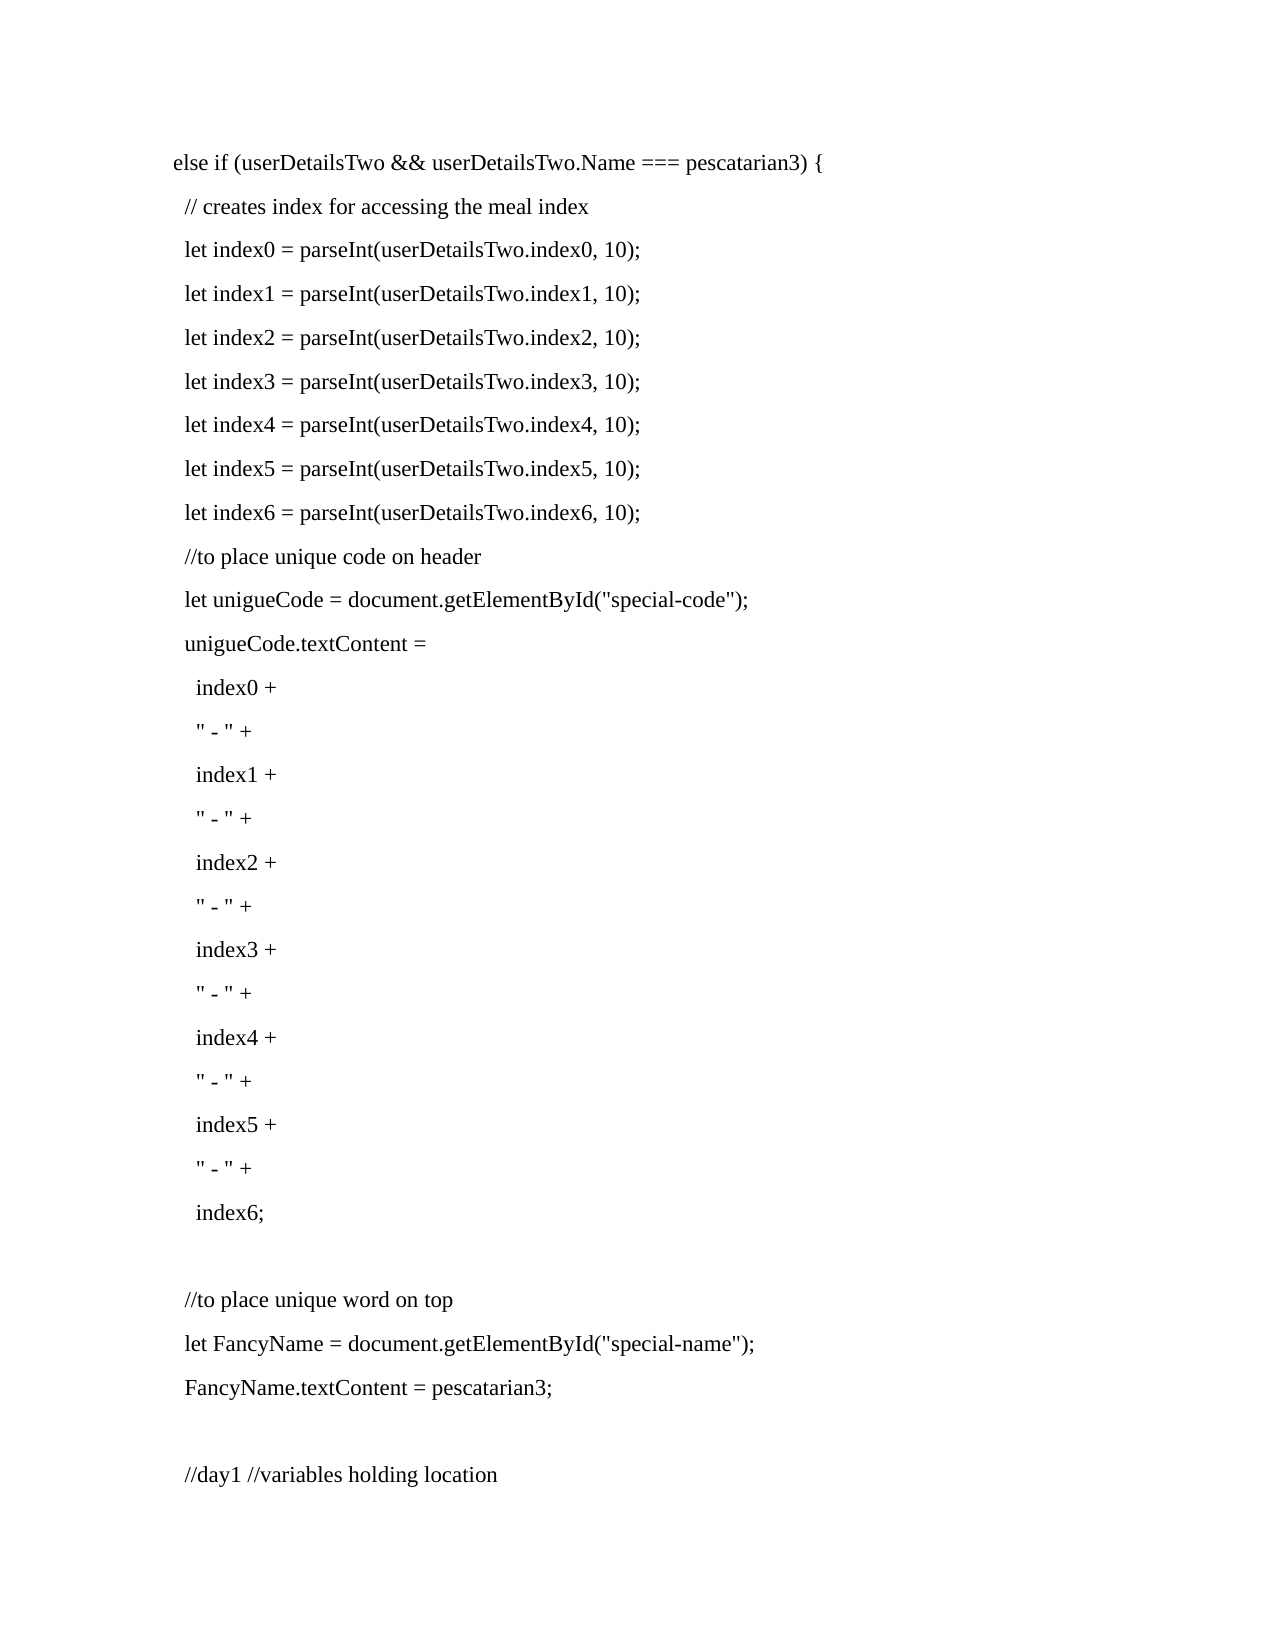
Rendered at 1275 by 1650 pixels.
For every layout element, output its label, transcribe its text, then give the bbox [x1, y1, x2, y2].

text let FancyName = document.getElementById("special-name"); [150, 1331, 1125, 1357]
text index1 + [150, 762, 1125, 788]
text index2 + [150, 850, 1125, 875]
text index4 + [150, 1025, 1125, 1050]
text let index0 = parseInt(userDetailsTwo.index0, 10); [150, 237, 1125, 263]
text let index1 = parseInt(userDetailsTwo.index1, 10); [150, 281, 1125, 307]
text let index2 = parseInt(userDetailsTwo.index2, 10); [150, 325, 1125, 350]
text index5 + [150, 1112, 1125, 1138]
text let index3 = parseInt(userDetailsTwo.index3, 10); [150, 369, 1125, 394]
text // creates index for accessing the meal index [150, 194, 1125, 219]
text " - " + [150, 1156, 1125, 1182]
text " - " + [150, 806, 1125, 832]
text let index4 = parseInt(userDetailsTwo.index4, 10); [150, 412, 1125, 438]
text let index6 = parseInt(userDetailsTwo.index6, 10); [150, 500, 1125, 525]
text " - " + [150, 894, 1125, 919]
text index0 + [150, 675, 1125, 700]
text unigueCode.textContent = [150, 631, 1125, 657]
text let index5 = parseInt(userDetailsTwo.index5, 10); [150, 456, 1125, 482]
text //to place unique code on header [150, 544, 1125, 569]
text " - " + [150, 981, 1125, 1007]
text //to place unique word on top [150, 1287, 1125, 1313]
text else if (userDetailsTwo && userDetailsTwo.Name === pescatarian3) { [150, 150, 1125, 175]
text FancyName.textContent = pescatarian3; [150, 1375, 1125, 1400]
text " - " + [150, 1069, 1125, 1094]
text let unigueCode = document.getElementById("special-code"); [150, 587, 1125, 613]
text index3 + [150, 937, 1125, 963]
text index6; [150, 1200, 1125, 1225]
text " - " + [150, 719, 1125, 744]
text //day1 //variables holding location [150, 1462, 1125, 1488]
